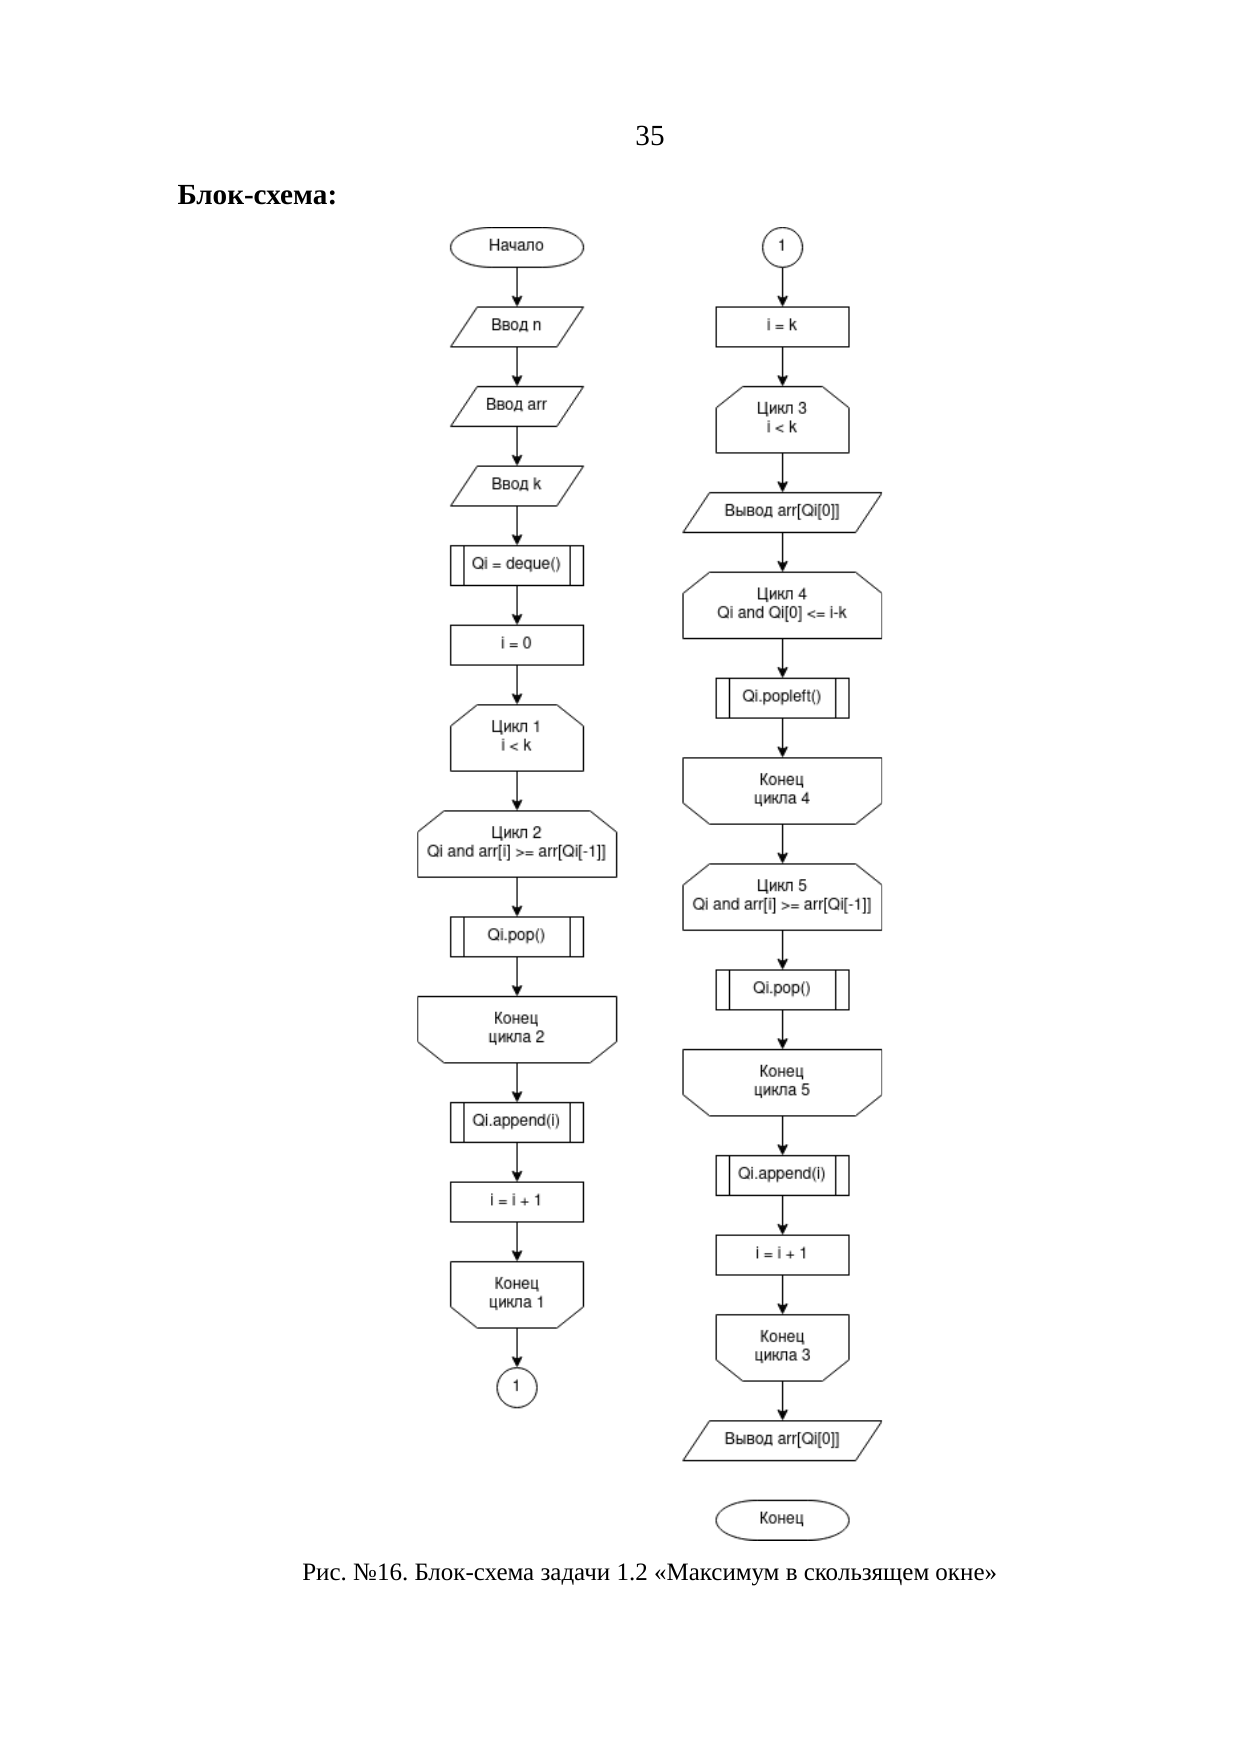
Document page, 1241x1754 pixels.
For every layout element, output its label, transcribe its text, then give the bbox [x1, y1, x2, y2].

text Блок-схема: [177, 177, 1122, 211]
picture [417, 227, 883, 1541]
text Рис. №16. Блок-схема задачи 1.2 «Максимум в скользящем окне» [177, 1557, 1122, 1586]
